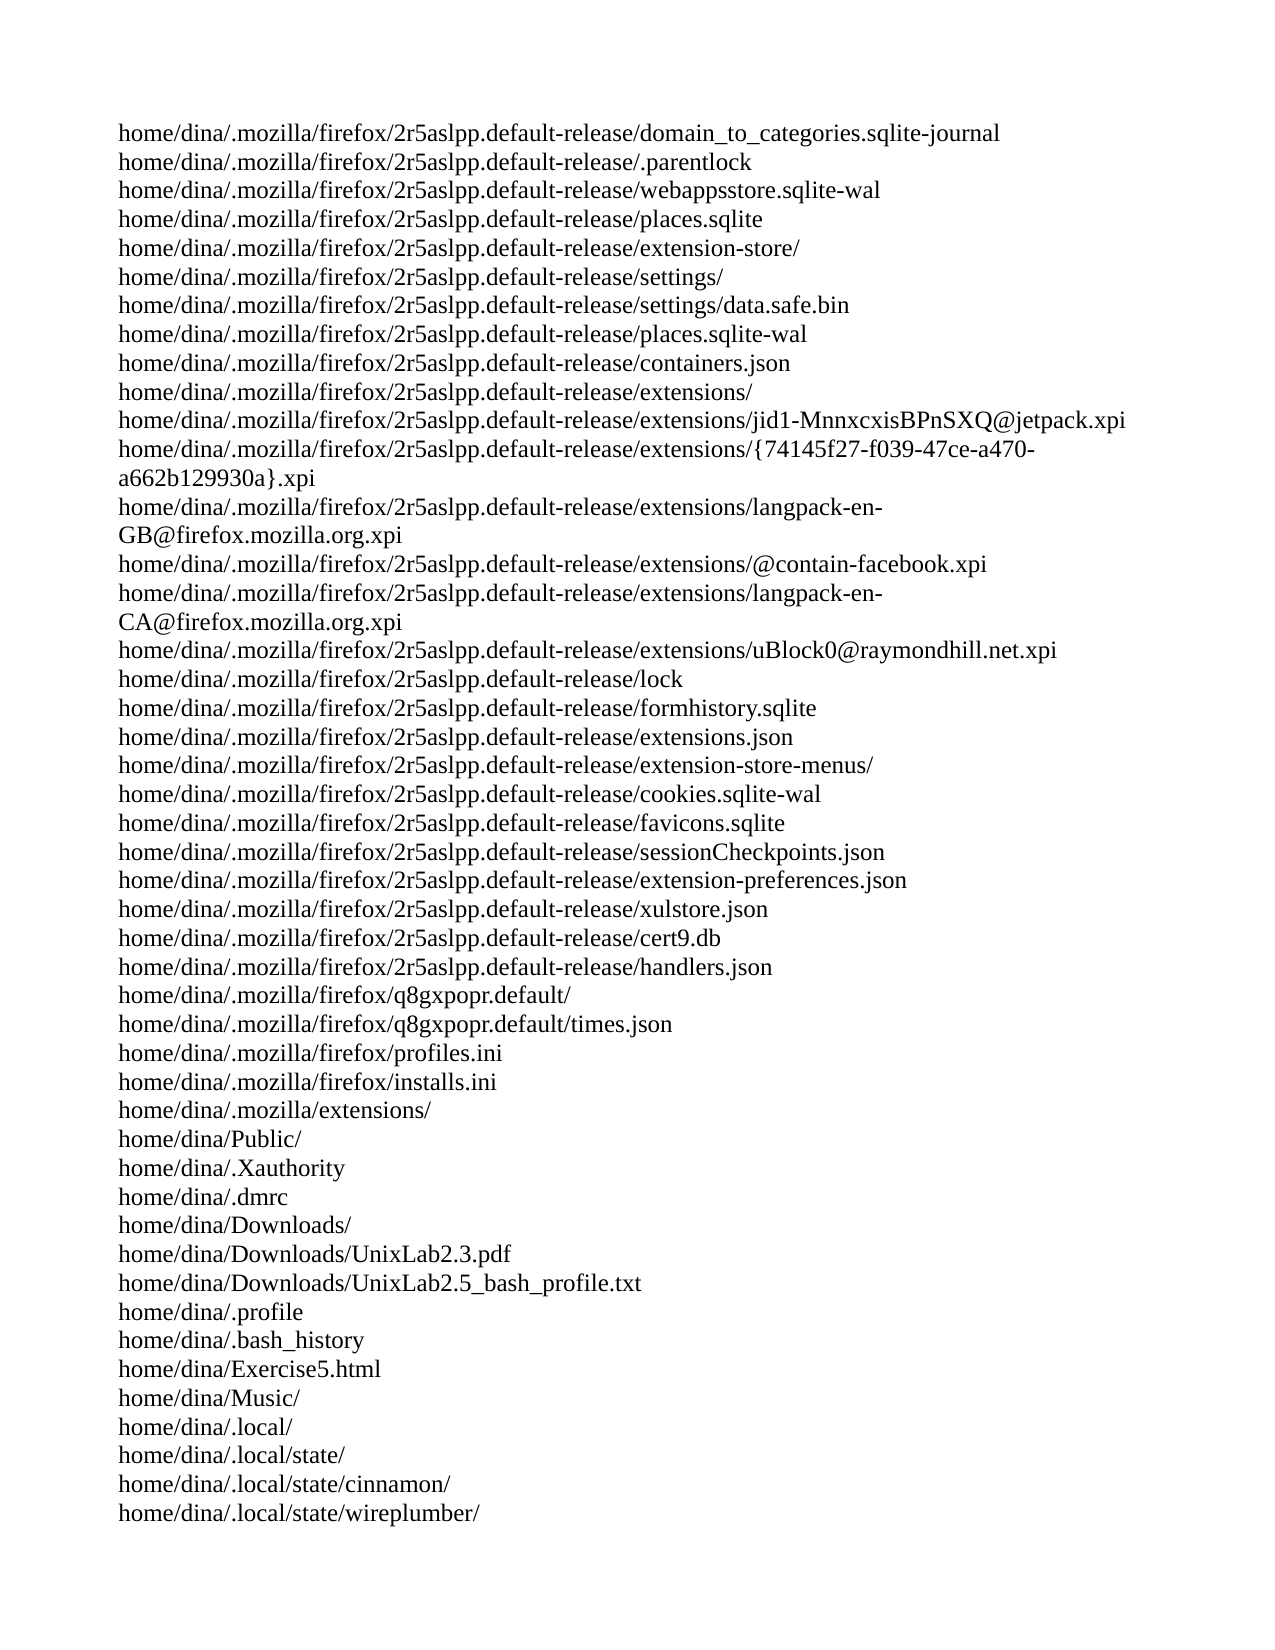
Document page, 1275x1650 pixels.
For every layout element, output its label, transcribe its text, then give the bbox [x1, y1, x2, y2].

text home/dina/.local/state/ [118, 1441, 1157, 1469]
text home/dina/.mozilla/firefox/2r5aslpp.default-release/cookies.sqlite-wal [118, 779, 1157, 808]
text home/dina/.mozilla/firefox/2r5aslpp.default-release/.parentlock [118, 147, 1157, 176]
text home/dina/.mozilla/firefox/2r5aslpp.default-release/extensions/langpack-en-GB@firefox.mozilla.org.xpi [118, 492, 1157, 549]
text home/dina/.local/state/cinnamon/ [118, 1469, 1157, 1498]
text home/dina/.mozilla/firefox/profiles.ini [118, 1038, 1157, 1067]
text home/dina/.mozilla/firefox/2r5aslpp.default-release/handlers.json [118, 952, 1157, 981]
text home/dina/.mozilla/firefox/q8gxpopr.default/times.json [118, 1009, 1157, 1038]
text home/dina/.mozilla/firefox/2r5aslpp.default-release/extension-preferences.json [118, 866, 1157, 894]
text home/dina/.mozilla/firefox/2r5aslpp.default-release/places.sqlite [118, 204, 1157, 233]
text home/dina/.mozilla/firefox/2r5aslpp.default-release/formhistory.sqlite [118, 693, 1157, 722]
text home/dina/.mozilla/firefox/2r5aslpp.default-release/extensions/{74145f27-f039-47ce-a470-a662b129930a}.xpi [118, 434, 1157, 492]
text home/dina/.mozilla/firefox/2r5aslpp.default-release/extension-store/ [118, 233, 1157, 262]
text home/dina/Music/ [118, 1383, 1157, 1412]
text home/dina/.local/state/wireplumber/ [118, 1498, 1157, 1527]
text home/dina/.mozilla/firefox/2r5aslpp.default-release/extensions/jid1-MnnxcxisBPnSXQ@jetpack.xpi [118, 406, 1157, 434]
text home/dina/.mozilla/firefox/2r5aslpp.default-release/extensions/@contain-facebook.xpi [118, 549, 1157, 578]
text home/dina/.mozilla/firefox/2r5aslpp.default-release/xulstore.json [118, 894, 1157, 923]
text home/dina/.mozilla/firefox/2r5aslpp.default-release/webappsstore.sqlite-wal [118, 176, 1157, 204]
text home/dina/Exercise5.html [118, 1354, 1157, 1383]
text home/dina/.mozilla/firefox/2r5aslpp.default-release/settings/ [118, 262, 1157, 291]
text home/dina/.mozilla/firefox/2r5aslpp.default-release/extension-store-menus/ [118, 751, 1157, 779]
text home/dina/.mozilla/firefox/installs.ini [118, 1067, 1157, 1096]
text home/dina/.mozilla/firefox/2r5aslpp.default-release/favicons.sqlite [118, 808, 1157, 837]
text home/dina/Downloads/UnixLab2.5_bash_profile.txt [118, 1268, 1157, 1297]
text home/dina/.mozilla/firefox/2r5aslpp.default-release/lock [118, 664, 1157, 693]
text home/dina/.profile [118, 1297, 1157, 1326]
text home/dina/.mozilla/firefox/2r5aslpp.default-release/extensions/ [118, 377, 1157, 406]
text home/dina/.mozilla/firefox/2r5aslpp.default-release/extensions.json [118, 722, 1157, 751]
text home/dina/.mozilla/firefox/2r5aslpp.default-release/places.sqlite-wal [118, 319, 1157, 348]
text home/dina/.mozilla/firefox/2r5aslpp.default-release/settings/data.safe.bin [118, 291, 1157, 319]
text home/dina/.Xauthority [118, 1153, 1157, 1182]
text home/dina/.bash_history [118, 1326, 1157, 1354]
text home/dina/Public/ [118, 1124, 1157, 1153]
text home/dina/.local/ [118, 1412, 1157, 1441]
text home/dina/.mozilla/firefox/2r5aslpp.default-release/extensions/langpack-en-CA@firefox.mozilla.org.xpi [118, 578, 1157, 636]
text home/dina/Downloads/UnixLab2.3.pdf [118, 1239, 1157, 1268]
text home/dina/.mozilla/firefox/2r5aslpp.default-release/extensions/uBlock0@raymondhill.net.xpi [118, 636, 1157, 664]
text home/dina/.mozilla/extensions/ [118, 1096, 1157, 1124]
text home/dina/Downloads/ [118, 1211, 1157, 1239]
text home/dina/.mozilla/firefox/2r5aslpp.default-release/containers.json [118, 348, 1157, 377]
text home/dina/.mozilla/firefox/q8gxpopr.default/ [118, 981, 1157, 1009]
text home/dina/.mozilla/firefox/2r5aslpp.default-release/sessionCheckpoints.json [118, 837, 1157, 866]
text home/dina/.mozilla/firefox/2r5aslpp.default-release/cert9.db [118, 923, 1157, 952]
text home/dina/.mozilla/firefox/2r5aslpp.default-release/domain_to_categories.sqlite-journal [118, 118, 1157, 147]
text home/dina/.dmrc [118, 1182, 1157, 1211]
